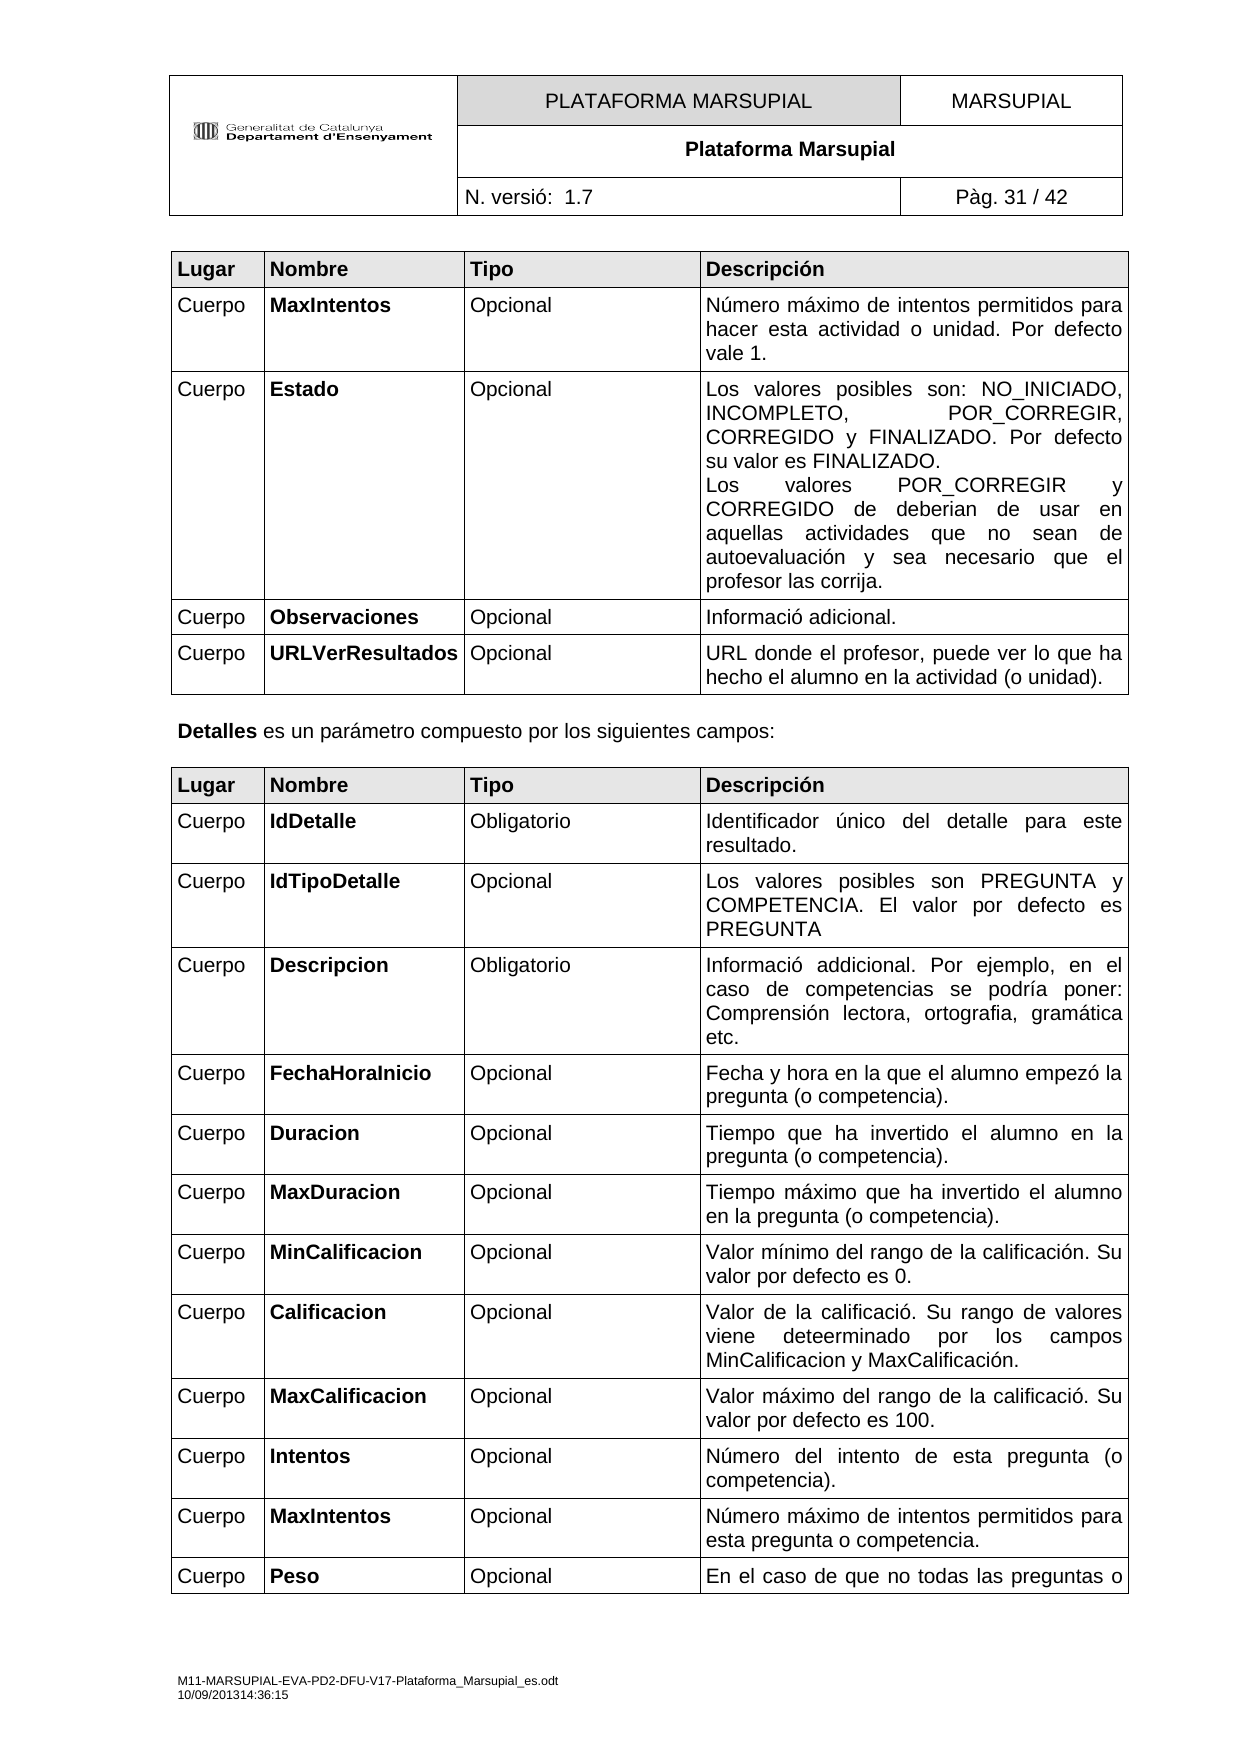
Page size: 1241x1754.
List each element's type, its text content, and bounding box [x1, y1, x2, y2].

table_cell IdTipoDetalle [265, 864, 464, 946]
table_cell Informació adicional. [701, 600, 1128, 634]
table_cell Cuerpo [172, 1499, 264, 1557]
table_cell MaxIntentos [265, 288, 464, 371]
table_cell Opcional [465, 1055, 700, 1114]
table_cell Descripcion [265, 948, 464, 1054]
table_cell Valor de la calificació. Su rango de valores viene deteerminado por los campos MinCalificacion y MaxCalificación. [701, 1295, 1128, 1378]
table_cell Opcional [465, 1439, 700, 1497]
table_cell Cuerpo [172, 1175, 264, 1234]
table_header Tipo [465, 768, 700, 803]
table_cell Fecha y hora en la que el alumno empezó la pregunta (o competencia). [701, 1055, 1128, 1114]
table_header Descripción [701, 252, 1128, 287]
table_cell Los valores posibles son: NO_INICIADO, INCOMPLETO, POR_CORREGIR, CORREGIDO y FINALIZADO. Por defecto su valor es FINALIZADO. Los valores POR_CORREGIR y CORREGIDO de deberian de usar en aquellas actividades que no sean de autoevaluación y sea necesario que el profesor las corrija. [701, 372, 1128, 598]
table_cell Duracion [265, 1115, 464, 1174]
table_cell Obligatorio [465, 948, 700, 1054]
table_cell Cuerpo [172, 600, 264, 634]
table_header Descripción [701, 768, 1128, 803]
table_cell Opcional [465, 864, 700, 946]
table_cell Número máximo de intentos permitidos para hacer esta actividad o unidad. Por defecto vale 1. [701, 288, 1128, 371]
table_cell Obligatorio [465, 804, 700, 862]
table_cell Cuerpo [172, 288, 264, 371]
table_cell MaxIntentos [265, 1499, 464, 1557]
table_cell Tiempo máximo que ha invertido el alumno en la pregunta (o competencia). [701, 1175, 1128, 1234]
table_cell Cuerpo [172, 1055, 264, 1114]
table_cell Valor máximo del rango de la calificació. Su valor por defecto es 100. [701, 1379, 1128, 1437]
table_header Tipo [465, 252, 700, 287]
table_cell Cuerpo [172, 372, 264, 598]
table_cell Valor mínimo del rango de la calificación. Su valor por defecto es 0. [701, 1235, 1128, 1294]
table_cell Identificador único del detalle para este resultado. [701, 804, 1128, 862]
table_cell En el caso de que no todas las preguntas o [701, 1558, 1128, 1593]
table_cell Informació addicional. Por ejemplo, en el caso de competencias se podría poner: Comprensión lectora, ortografia, gramática etc. [701, 948, 1128, 1054]
table_cell Cuerpo [172, 864, 264, 946]
table_cell URLVerResultados [265, 635, 464, 694]
table_cell MaxCalificacion [265, 1379, 464, 1437]
table_cell Número máximo de intentos permitidos para esta pregunta o competencia. [701, 1499, 1128, 1557]
table_cell Opcional [465, 288, 700, 371]
table_cell Los valores posibles son PREGUNTA y COMPETENCIA. El valor por defecto es PREGUNTA [701, 864, 1128, 946]
table_cell Calificacion [265, 1295, 464, 1378]
table_cell Opcional [465, 1175, 700, 1234]
table_cell Cuerpo [172, 1115, 264, 1174]
table_header Nombre [265, 768, 464, 803]
table_cell Cuerpo [172, 1295, 264, 1378]
table_cell Opcional [465, 1295, 700, 1378]
table_cell Cuerpo [172, 635, 264, 694]
table_cell Opcional [465, 635, 700, 694]
table_cell Cuerpo [172, 1379, 264, 1437]
table_cell MinCalificacion [265, 1235, 464, 1294]
table_cell Opcional [465, 1235, 700, 1294]
table_header Lugar [172, 768, 264, 803]
table_cell Observaciones [265, 600, 464, 634]
table_cell FechaHoraInicio [265, 1055, 464, 1114]
table_cell Tiempo que ha invertido el alumno en la pregunta (o competencia). [701, 1115, 1128, 1174]
table_cell Cuerpo [172, 804, 264, 862]
table_cell Peso [265, 1558, 464, 1593]
table_cell Intentos [265, 1439, 464, 1497]
text Detalles es un parámetro compuesto por los siguientes campos: [177, 719, 1122, 743]
table_cell MaxDuracion [265, 1175, 464, 1234]
table_header Lugar [172, 252, 264, 287]
table_cell IdDetalle [265, 804, 464, 862]
table_cell Opcional [465, 372, 700, 598]
table_cell Cuerpo [172, 1235, 264, 1294]
table_cell Estado [265, 372, 464, 598]
table_cell Número del intento de esta pregunta (o competencia). [701, 1439, 1128, 1497]
table_cell Opcional [465, 1115, 700, 1174]
table_cell Opcional [465, 1558, 700, 1593]
table_header Nombre [265, 252, 464, 287]
table_cell Opcional [465, 1499, 700, 1557]
table_cell Cuerpo [172, 1558, 264, 1593]
table_cell Opcional [465, 1379, 700, 1437]
table_cell Opcional [465, 600, 700, 634]
table_cell Cuerpo [172, 948, 264, 1054]
table_cell URL donde el profesor, puede ver lo que ha hecho el alumno en la actividad (o unidad). [701, 635, 1128, 694]
table_cell Cuerpo [172, 1439, 264, 1497]
